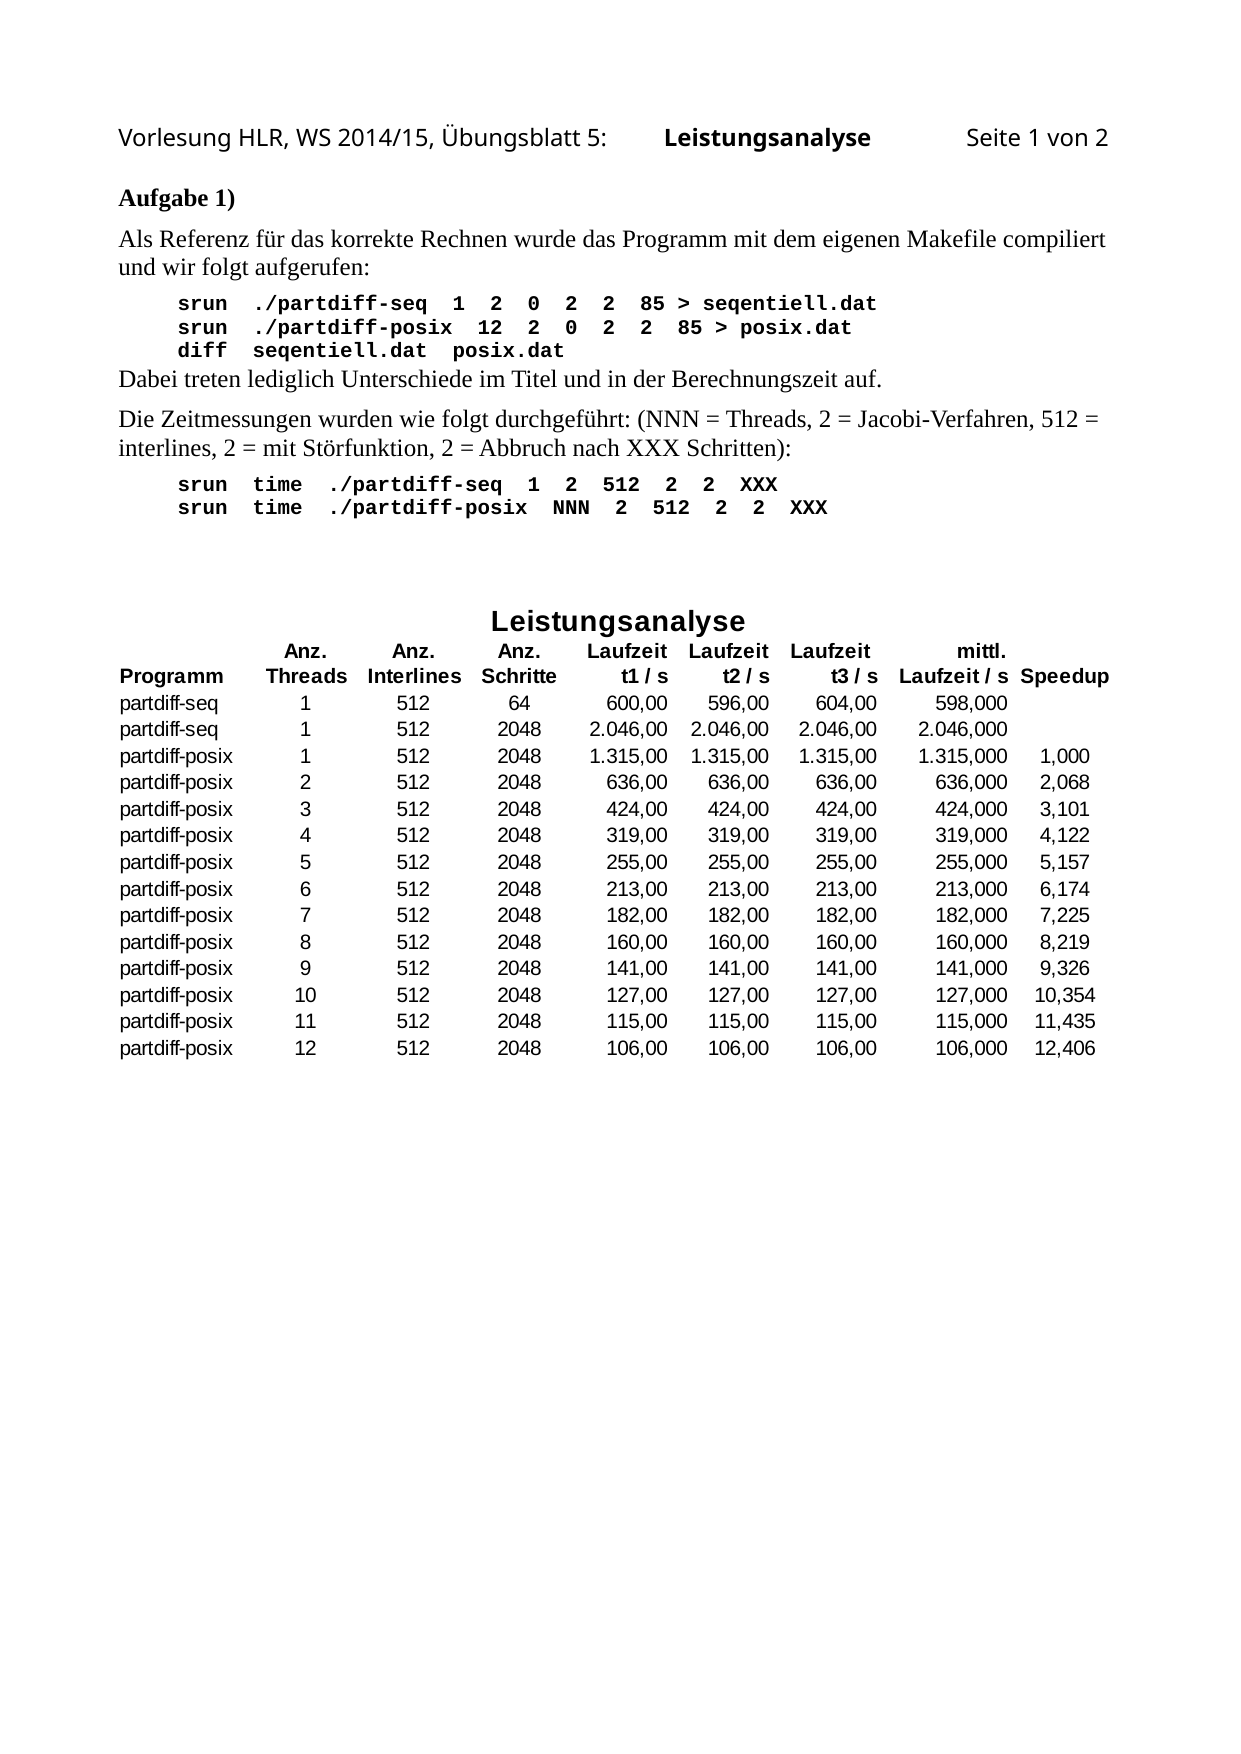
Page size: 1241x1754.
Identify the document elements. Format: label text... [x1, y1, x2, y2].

text srun time ./partdiff-seq 1 2 512 2 2 XXX [177, 474, 1122, 497]
text Die Zeitmessungen wurden wie folgt durchgeführt: (NNN = Threads, 2 = Jacobi-Verfahren, 512 = interlines, 2 = mit Störfunktion, 2 = Abbruch nach XXX Schritten): [118, 404, 1122, 462]
text diff seqentiell.dat posix.dat [177, 340, 1122, 364]
text Als Referenz für das korrekte Rechnen wurde das Programm mit dem eigenen Makefile compiliert und wir folgt aufgerufen: [118, 224, 1122, 281]
text Aufgabe 1) [118, 183, 1122, 212]
text srun time ./partdiff-posix NNN 2 512 2 2 XXX [177, 497, 1122, 521]
text Dabei treten lediglich Unterschiede im Titel und in der Berechnungszeit auf. [118, 364, 1122, 393]
text srun ./partdiff-seq 1 2 0 2 2 85 > seqentiell.dat [177, 293, 1122, 317]
text srun ./partdiff-posix 12 2 0 2 2 85 > posix.dat [177, 317, 1122, 340]
